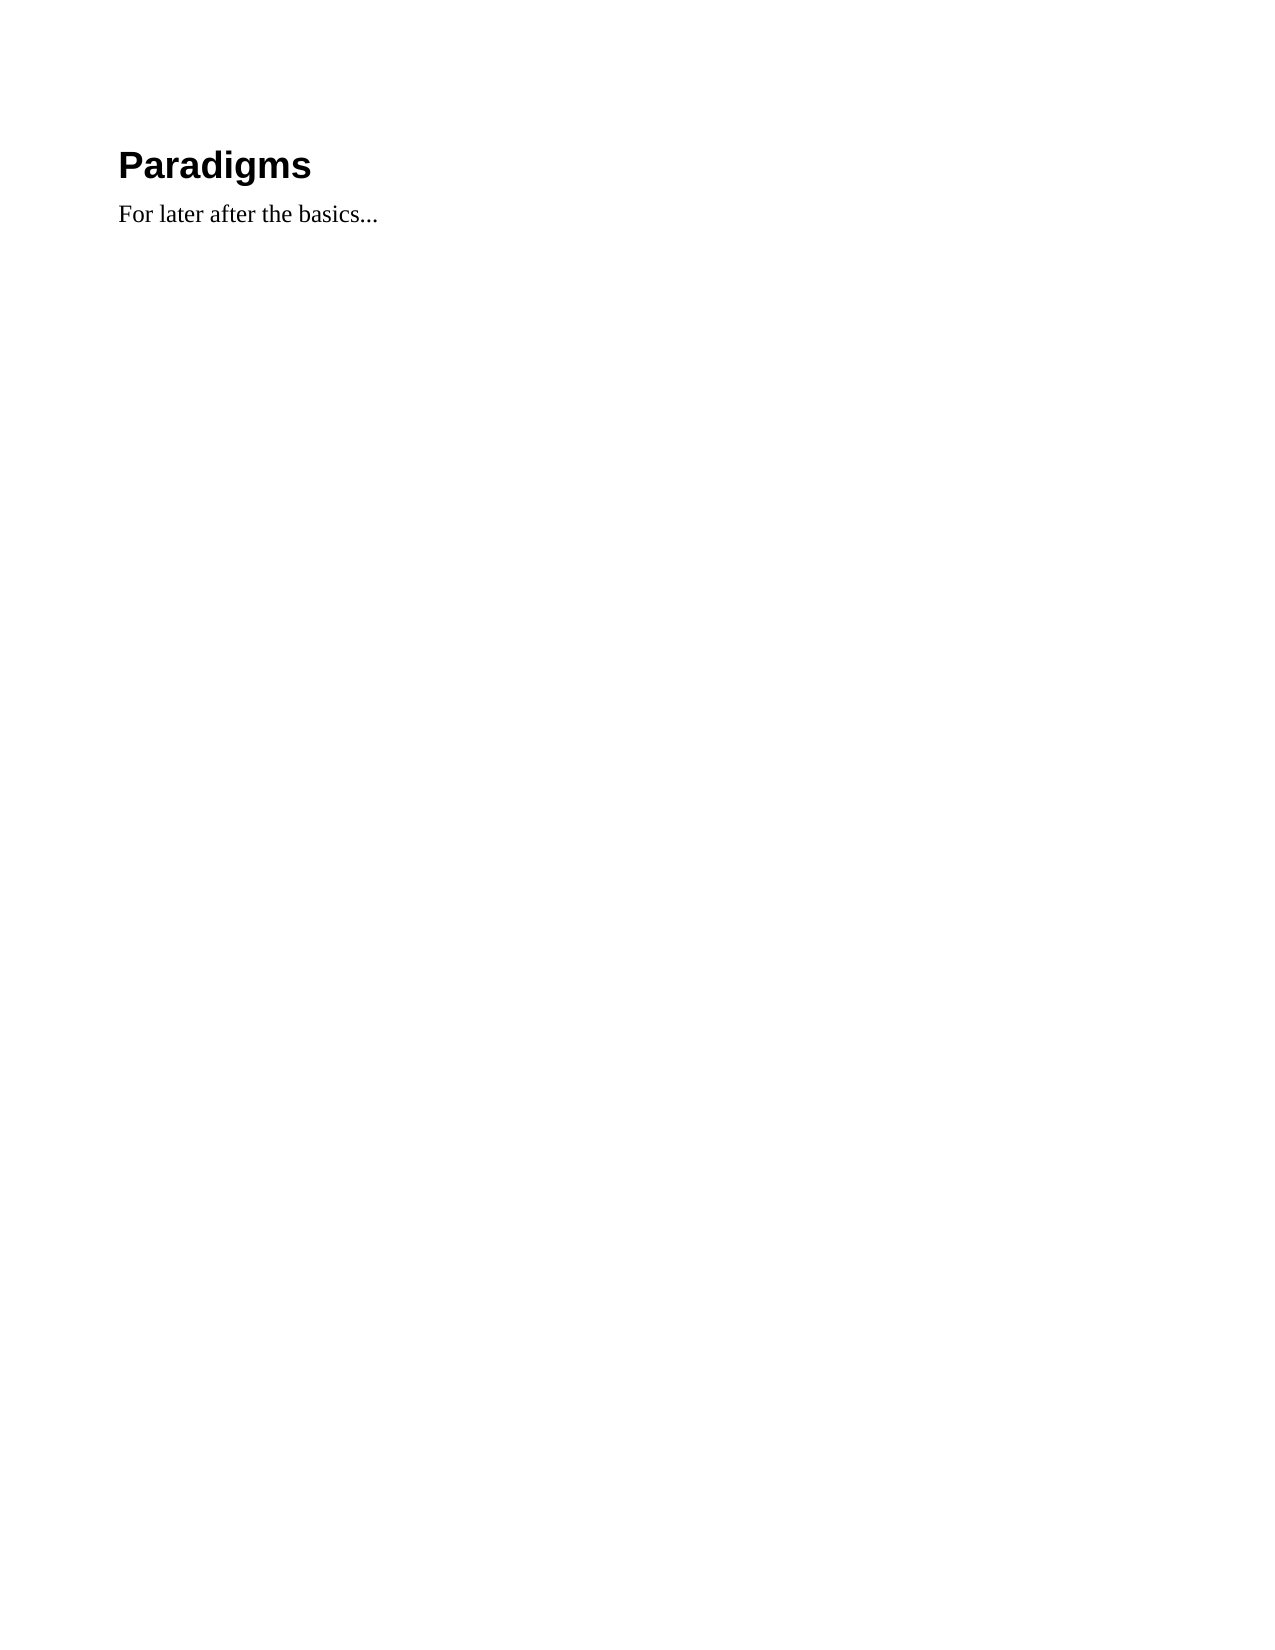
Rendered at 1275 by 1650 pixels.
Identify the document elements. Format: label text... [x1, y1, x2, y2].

text For later after the basics... [118, 199, 1157, 228]
subtitle Paradigms [118, 143, 1157, 187]
